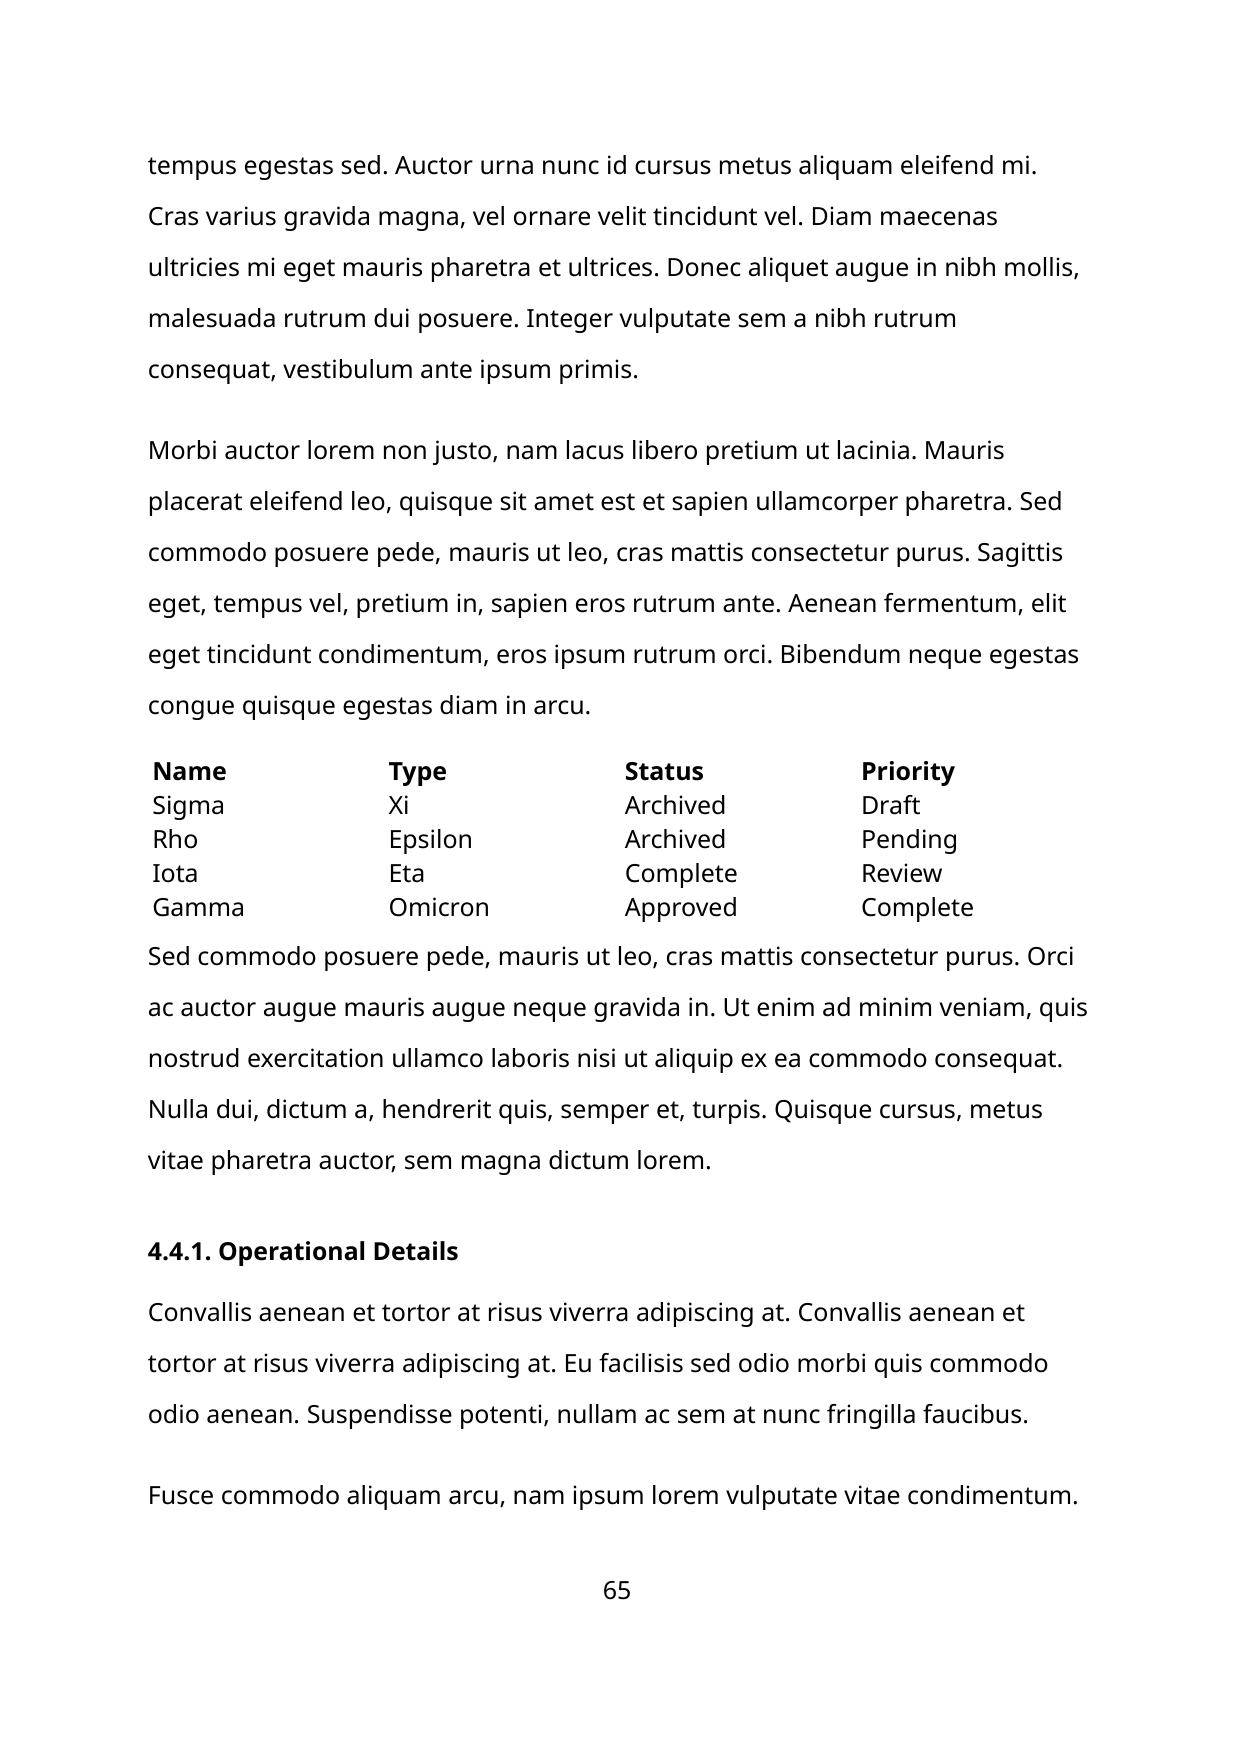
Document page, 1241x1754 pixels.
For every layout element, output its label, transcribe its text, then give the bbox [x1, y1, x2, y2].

table_cell Iota [148, 856, 384, 890]
text Sed commodo posuere pede, mauris ut leo, cras mattis consectetur purus. Orci ac auctor augue mauris augue neque gravida in. Ut enim ad minim veniam, quis nostrud exercitation ullamco laboris nisi ut aliquip ex ea commodo consequat. Nulla dui, dictum a, hendrerit quis, semper et, turpis. Quisque cursus, metus vitae pharetra auctor, sem magna dictum lorem. [148, 938, 1093, 1177]
table_cell Pending [856, 822, 1093, 856]
table_cell Complete [856, 890, 1093, 924]
text Convallis aenean et tortor at risus viverra adipiscing at. Convallis aenean et tortor at risus viverra adipiscing at. Eu facilisis sed odio morbi quis commodo odio aenean. Suspendisse potenti, nullam ac sem at nunc fringilla faucibus. [148, 1294, 1093, 1431]
table_cell Draft [856, 788, 1093, 822]
text Morbi auctor lorem non justo, nam lacus libero pretium ut lacinia. Mauris placerat eleifend leo, quisque sit amet est et sapien ullamcorper pharetra. Sed commodo posuere pede, mauris ut leo, cras mattis consectetur purus. Sagittis eget, tempus vel, pretium in, sapien eros rutrum ante. Aenean fermentum, elit eget tincidunt condimentum, eros ipsum rutrum orci. Bibendum neque egestas congue quisque egestas diam in arcu. [148, 432, 1093, 722]
table_header Status [620, 754, 856, 787]
table_cell Epsilon [384, 822, 620, 856]
text tempus egestas sed. Auctor urna nunc id cursus metus aliquam eleifend mi. Cras varius gravida magna, vel ornare velit tincidunt vel. Diam maecenas ultricies mi eget mauris pharetra et ultrices. Donec aliquet augue in nibh mollis, malesuada rutrum dui posuere. Integer vulputate sem a nibh rutrum consequat, vestibulum ante ipsum primis. [148, 148, 1093, 386]
text Fusce commodo aliquam arcu, nam ipsum lorem vulputate vitae condimentum. [148, 1477, 1093, 1511]
table_cell Eta [384, 856, 620, 890]
subtitle 4.4.1. Operational Details [148, 1233, 1093, 1267]
table_cell Gamma [148, 890, 384, 924]
table_cell Xi [384, 788, 620, 822]
table_cell Rho [148, 822, 384, 856]
table_cell Archived [620, 788, 856, 822]
table_header Name [148, 754, 384, 787]
table_cell Review [856, 856, 1093, 890]
table_header Type [384, 754, 620, 787]
table_cell Sigma [148, 788, 384, 822]
table_cell Approved [620, 890, 856, 924]
table_cell Omicron [384, 890, 620, 924]
table_cell Complete [620, 856, 856, 890]
table_header Priority [856, 754, 1093, 787]
table_cell Archived [620, 822, 856, 856]
